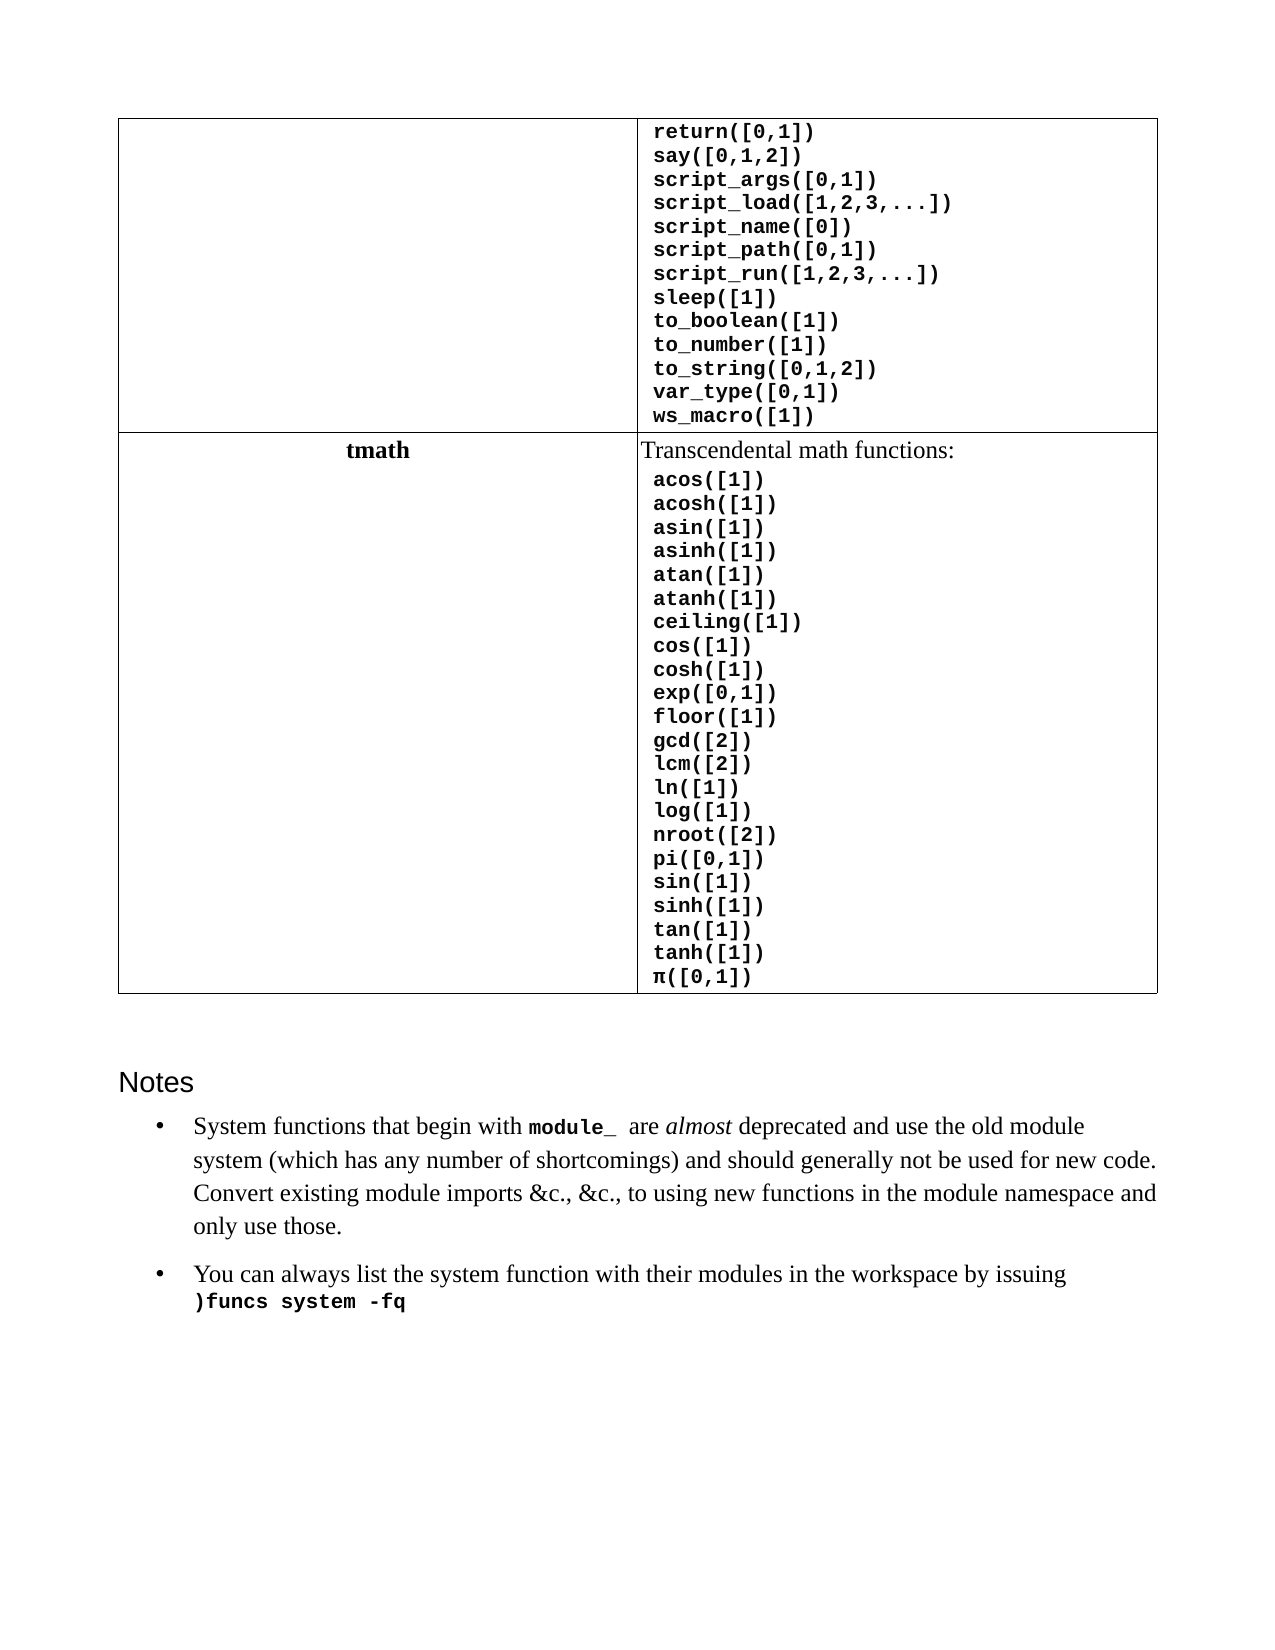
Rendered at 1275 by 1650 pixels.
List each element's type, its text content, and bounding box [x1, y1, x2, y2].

subtitle Notes [118, 1065, 1157, 1099]
table_cell return([0,1]) say([0,1,2]) script_args([0,1]) script_load([1,2,3,...]) script_name([0]) script_path([0,1]) script_run([1,2,3,...]) sleep([1]) to_boolean([1]) to_number([1]) to_string([0,1,2]) var_type([0,1]) ws_macro([1]) [638, 119, 1157, 432]
table_cell [119, 119, 637, 432]
list You can always list the system function with their modules in the workspace by issuing )funcs system -fq [156, 1259, 1157, 1315]
list System functions that begin with module_ are almost deprecated and use the old module system (which has any number of shortcomings) and should generally not be used for new code. Convert existing module imports &c., &c., to using new functions in the module namespace and only use those. [156, 1111, 1157, 1240]
table_cell Transcendental math functions: acos([1]) acosh([1]) asin([1]) asinh([1]) atan([1]) atanh([1]) ceiling([1]) cos([1]) cosh([1]) exp([0,1]) floor([1]) gcd([2]) lcm([2]) ln([1]) log([1]) nroot([2]) pi([0,1]) sin([1]) sinh([1]) tan([1]) tanh([1]) π([0,1]) [638, 433, 1157, 993]
table_cell tmath [119, 433, 637, 993]
